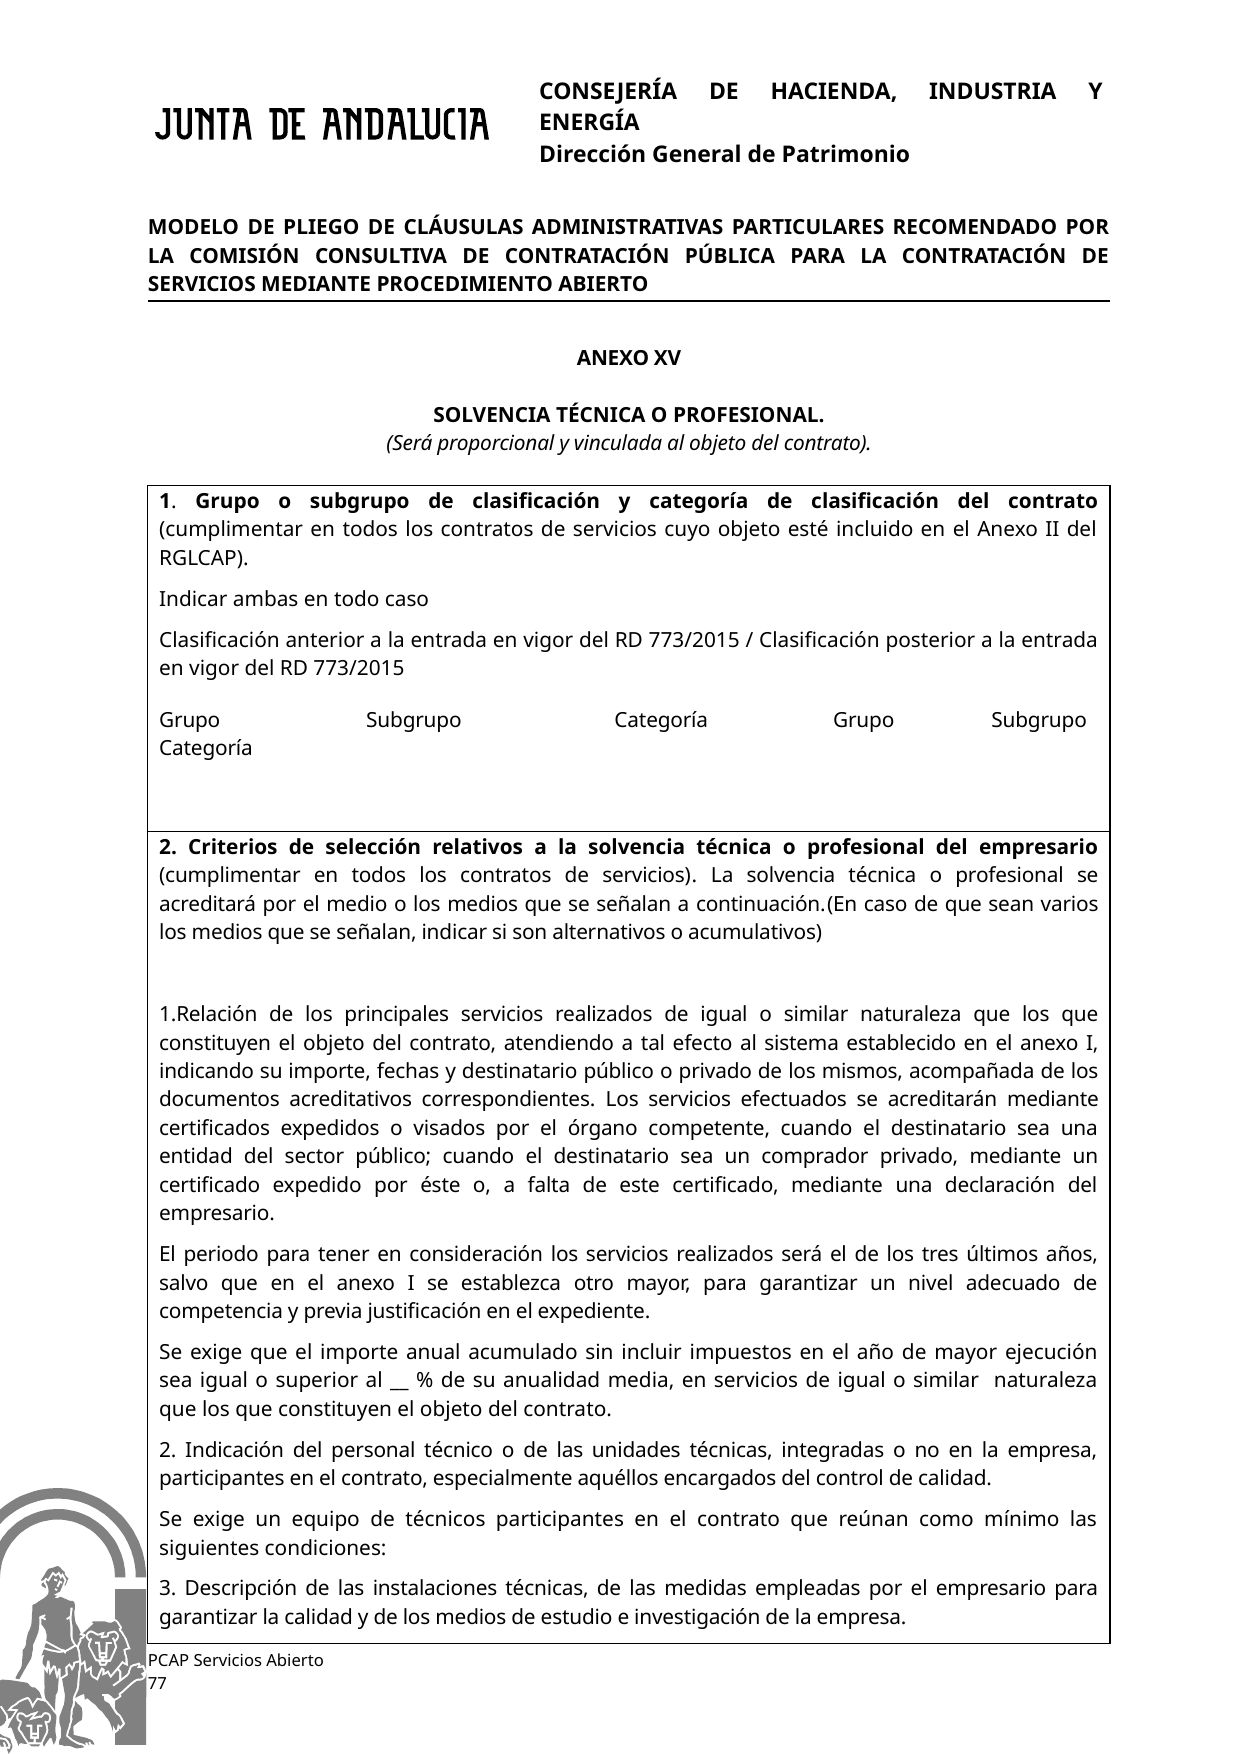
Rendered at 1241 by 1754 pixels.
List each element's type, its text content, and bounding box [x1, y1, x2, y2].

text MODELO DE PLIEGO DE CLÁUSULAS ADMINISTRATIVAS PARTICULARES RECOMENDADO POR LA COMISIÓN CONSULTIVA DE CONTRATACIÓN PÚBLICA PARA LA CONTRATACIÓN DE SERVICIOS MEDIANTE PROCEDIMIENTO ABIERTO [148, 212, 1110, 300]
table_cell 2. Criterios de selección relativos a la solvencia técnica o profesional del empresario (cumplimentar en todos los contratos de servicios). La solvencia técnica o profesional se acreditará por el medio o los medios que se señalan a continuación.(En caso de que sean varios los medios que se señalan, indicar si son alternativos o acumulativos) 1.Relación de los principales servicios realizados de igual o similar naturaleza que los que constituyen el objeto del contrato, atendiendo a tal efecto al sistema establecido en el anexo I, indicando su importe, fechas y destinatario público o privado de los mismos, acompañada de los documentos acreditativos correspondientes. Los servicios efectuados se acreditarán mediante certificados expedidos o visados por el órgano competente, cuando el destinatario sea una entidad del sector público; cuando el destinatario sea un comprador privado, mediante un certificado expedido por éste o, a falta de este certificado, mediante una declaración del empresario. El periodo para tener en consideración los servicios realizados será el de los tres últimos años, salvo que en el anexo I se establezca otro mayor, para garantizar un nivel adecuado de competencia y previa justificación en el expediente. Se exige que el importe anual acumulado sin incluir impuestos en el año de mayor ejecución sea igual o superior al __ % de su anualidad media, en servicios de igual o similar naturaleza que los que constituyen el objeto del contrato. 2. Indicación del personal técnico o de las unidades técnicas, integradas o no en la empresa, participantes en el contrato, especialmente aquéllos encargados del control de calidad. Se exige un equipo de técnicos participantes en el contrato que reúnan como mínimo las siguientes condiciones: 3. Descripción de las instalaciones técnicas, de las medidas empleadas por el empresario para garantizar la calidad y de los medios de estudio e investigación de la empresa. [148, 832, 1109, 1643]
text ANEXO XV [148, 343, 1110, 371]
text SOLVENCIA TÉCNICA O PROFESIONAL. [148, 400, 1110, 428]
text (Será proporcional y vinculada al objeto del contrato). [148, 428, 1110, 457]
table_header 1. Grupo o subgrupo de clasificación y categoría de clasificación del contrato (cumplimentar en todos los contratos de servicios cuyo objeto esté incluido en el Anexo II del RGLCAP). Indicar ambas en todo caso Clasificación anterior a la entrada en vigor del RD 773/2015 / Clasificación posterior a la entrada en vigor del RD 773/2015 Grupo Subgrupo Categoría Grupo Subgrupo Categoría [148, 486, 1109, 831]
